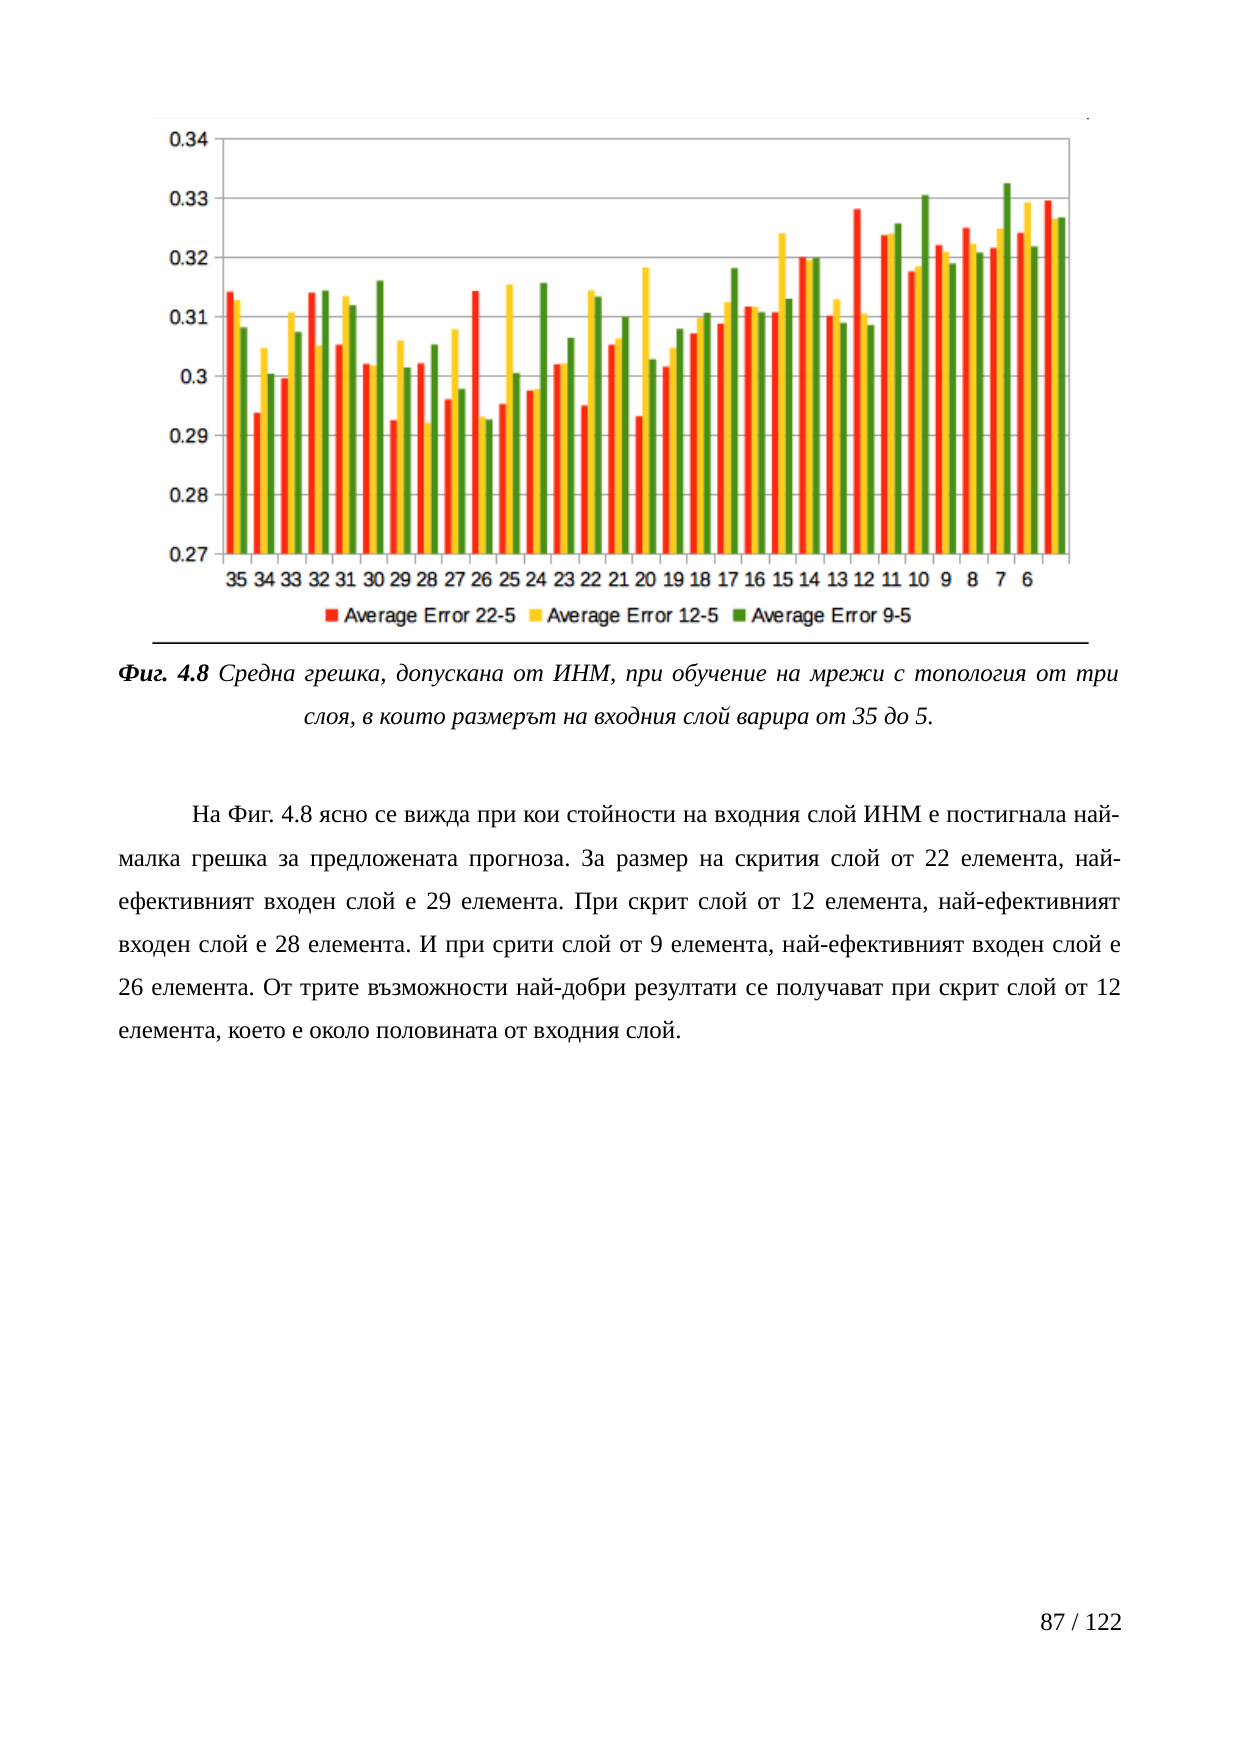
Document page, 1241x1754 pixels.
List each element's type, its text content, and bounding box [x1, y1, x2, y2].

text На Фиг. 4.8 ясно се вижда при кои стойности на входния слой ИНМ е постигнала най-малка грешка за предложената прогноза. За размер на скрития слой от 22 елемента, най-ефективният входен слой е 29 елемента. При скрит слой от 12 елемента, най-ефективният входен слой е 28 елемента. И при срити слой от 9 елемента, най-ефективният входен слой е 26 елемента. От трите възможности най-добри резултати се получават при скрит слой от 12 елемента, което е около половината от входния слой. [118, 799, 1122, 1044]
picture [151, 118, 1089, 644]
text Фиг. 4.8 Средна грешка, допускана от ИНМ, при обучение на мрежи с топология от три слоя, в които размерът на входния слой варира от 35 до 5. [118, 644, 1122, 729]
